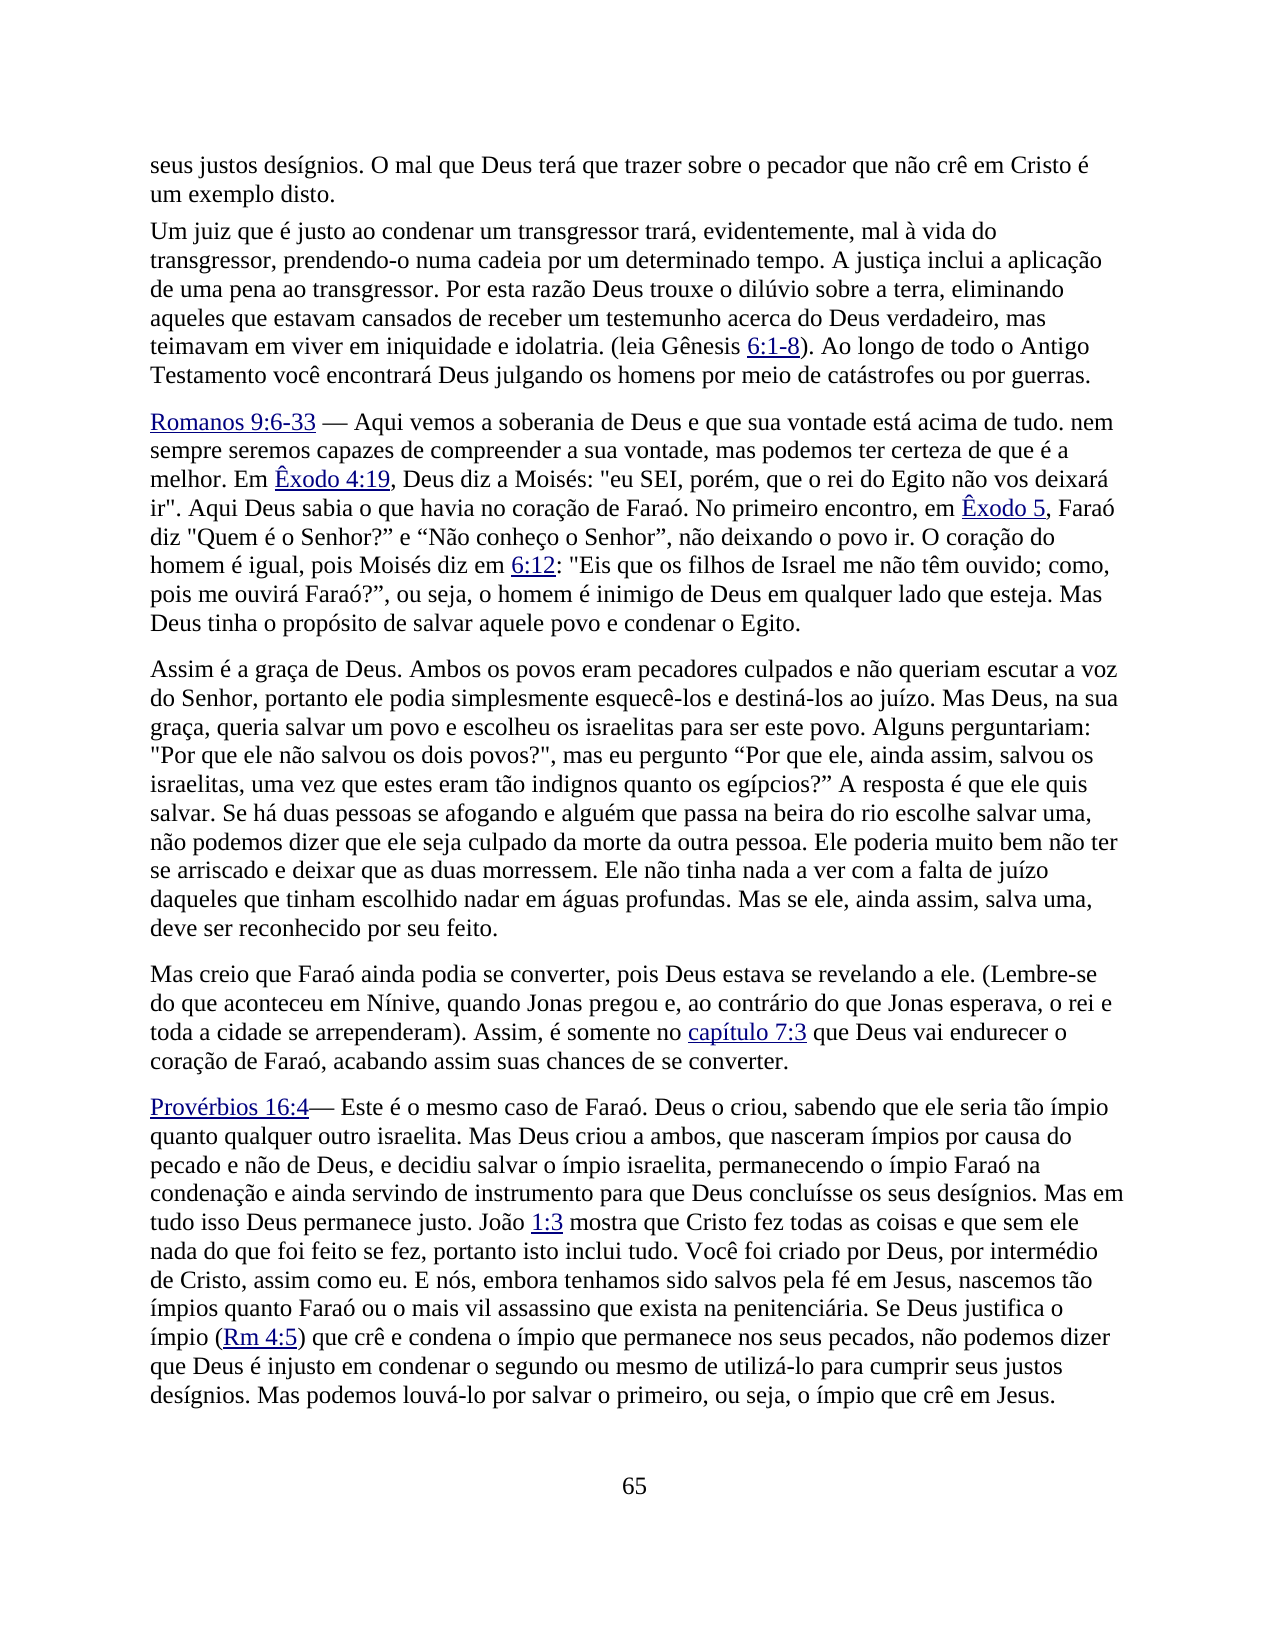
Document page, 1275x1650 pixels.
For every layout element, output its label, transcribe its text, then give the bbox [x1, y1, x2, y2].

text Romanos 9:6-33 — Aqui vemos a soberania de Deus e que sua vontade está acima de tudo. nem sempre seremos capazes de compreender a sua vontade, mas podemos ter certeza de que é a melhor. Em Êxodo 4:19, Deus diz a Moisés: "eu SEI, porém, que o rei do Egito não vos deixará ir". Aqui Deus sabia o que havia no coração de Faraó. No primeiro encontro, em Êxodo 5, Faraó diz "Quem é o Senhor?” e “Não conheço o Senhor”, não deixando o povo ir. O coração do homem é igual, pois Moisés diz em 6:12: "Eis que os filhos de Israel me não têm ouvido; como, pois me ouvirá Faraó?”, ou seja, o homem é inimigo de Deus em qualquer lado que esteja. Mas Deus tinha o propósito de salvar aquele povo e condenar o Egito. [150, 407, 1125, 637]
text Provérbios 16:4— Este é o mesmo caso de Faraó. Deus o criou, sabendo que ele seria tão ímpio quanto qualquer outro israelita. Mas Deus criou a ambos, que nasceram ímpios por causa do pecado e não de Deus, e decidiu salvar o ímpio israelita, permanecendo o ímpio Faraó na condenação e ainda servindo de instrumento para que Deus concluísse os seus desígnios. Mas em tudo isso Deus permanece justo. João 1:3 mostra que Cristo fez todas as coisas e que sem ele nada do que foi feito se fez, portanto isto inclui tudo. Você foi criado por Deus, por intermédio de Cristo, assim como eu. E nós, embora tenhamos sido salvos pela fé em Jesus, nascemos tão ímpios quanto Faraó ou o mais vil assassino que exista na penitenciária. Se Deus justifica o ímpio (Rm 4:5) que crê e condena o ímpio que permanece nos seus pecados, não podemos dizer que Deus é injusto em condenar o segundo ou mesmo de utilizá-lo para cumprir seus justos desígnios. Mas podemos louvá-lo por salvar o primeiro, ou seja, o ímpio que crê em Jesus. [150, 1092, 1125, 1408]
text seus justos desígnios. O mal que Deus terá que trazer sobre o pecador que não crê em Cristo é um exemplo disto. [150, 150, 1125, 207]
text Mas creio que Faraó ainda podia se converter, pois Deus estava se revelando a ele. (Lembre-se do que aconteceu em Nínive, quando Jonas pregou e, ao contrário do que Jonas esperava, o rei e toda a cidade se arrependeram). Assim, é somente no capítulo 7:3 que Deus vai endurecer o coração de Faraó, acabando assim suas chances de se converter. [150, 959, 1125, 1074]
text Assim é a graça de Deus. Ambos os povos eram pecadores culpados e não queriam escutar a voz do Senhor, portanto ele podia simplesmente esquecê-los e destiná-los ao juízo. Mas Deus, na sua graça, queria salvar um povo e escolheu os israelitas para ser este povo. Alguns perguntariam: "Por que ele não salvou os dois povos?", mas eu pergunto “Por que ele, ainda assim, salvou os israelitas, uma vez que estes eram tão indignos quanto os egípcios?” A resposta é que ele quis salvar. Se há duas pessoas se afogando e alguém que passa na beira do rio escolhe salvar uma, não podemos dizer que ele seja culpado da morte da outra pessoa. Ele poderia muito bem não ter se arriscado e deixar que as duas morressem. Ele não tinha nada a ver com a falta de juízo daqueles que tinham escolhido nadar em águas profundas. Mas se ele, ainda assim, salva uma, deve ser reconhecido por seu feito. [150, 654, 1125, 942]
text Um juiz que é justo ao condenar um transgressor trará, evidentemente, mal à vida do transgressor, prendendo-o numa cadeia por um determinado tempo. A justiça inclui a aplicação de uma pena ao transgressor. Por esta razão Deus trouxe o dilúvio sobre a terra, eliminando aqueles que estavam cansados de receber um testemunho acerca do Deus verdadeiro, mas teimavam em viver em iniquidade e idolatria. (leia Gênesis 6:1-8). Ao longo de todo o Antigo Testamento você encontrará Deus julgando os homens por meio de catástrofes ou por guerras. [150, 216, 1125, 389]
